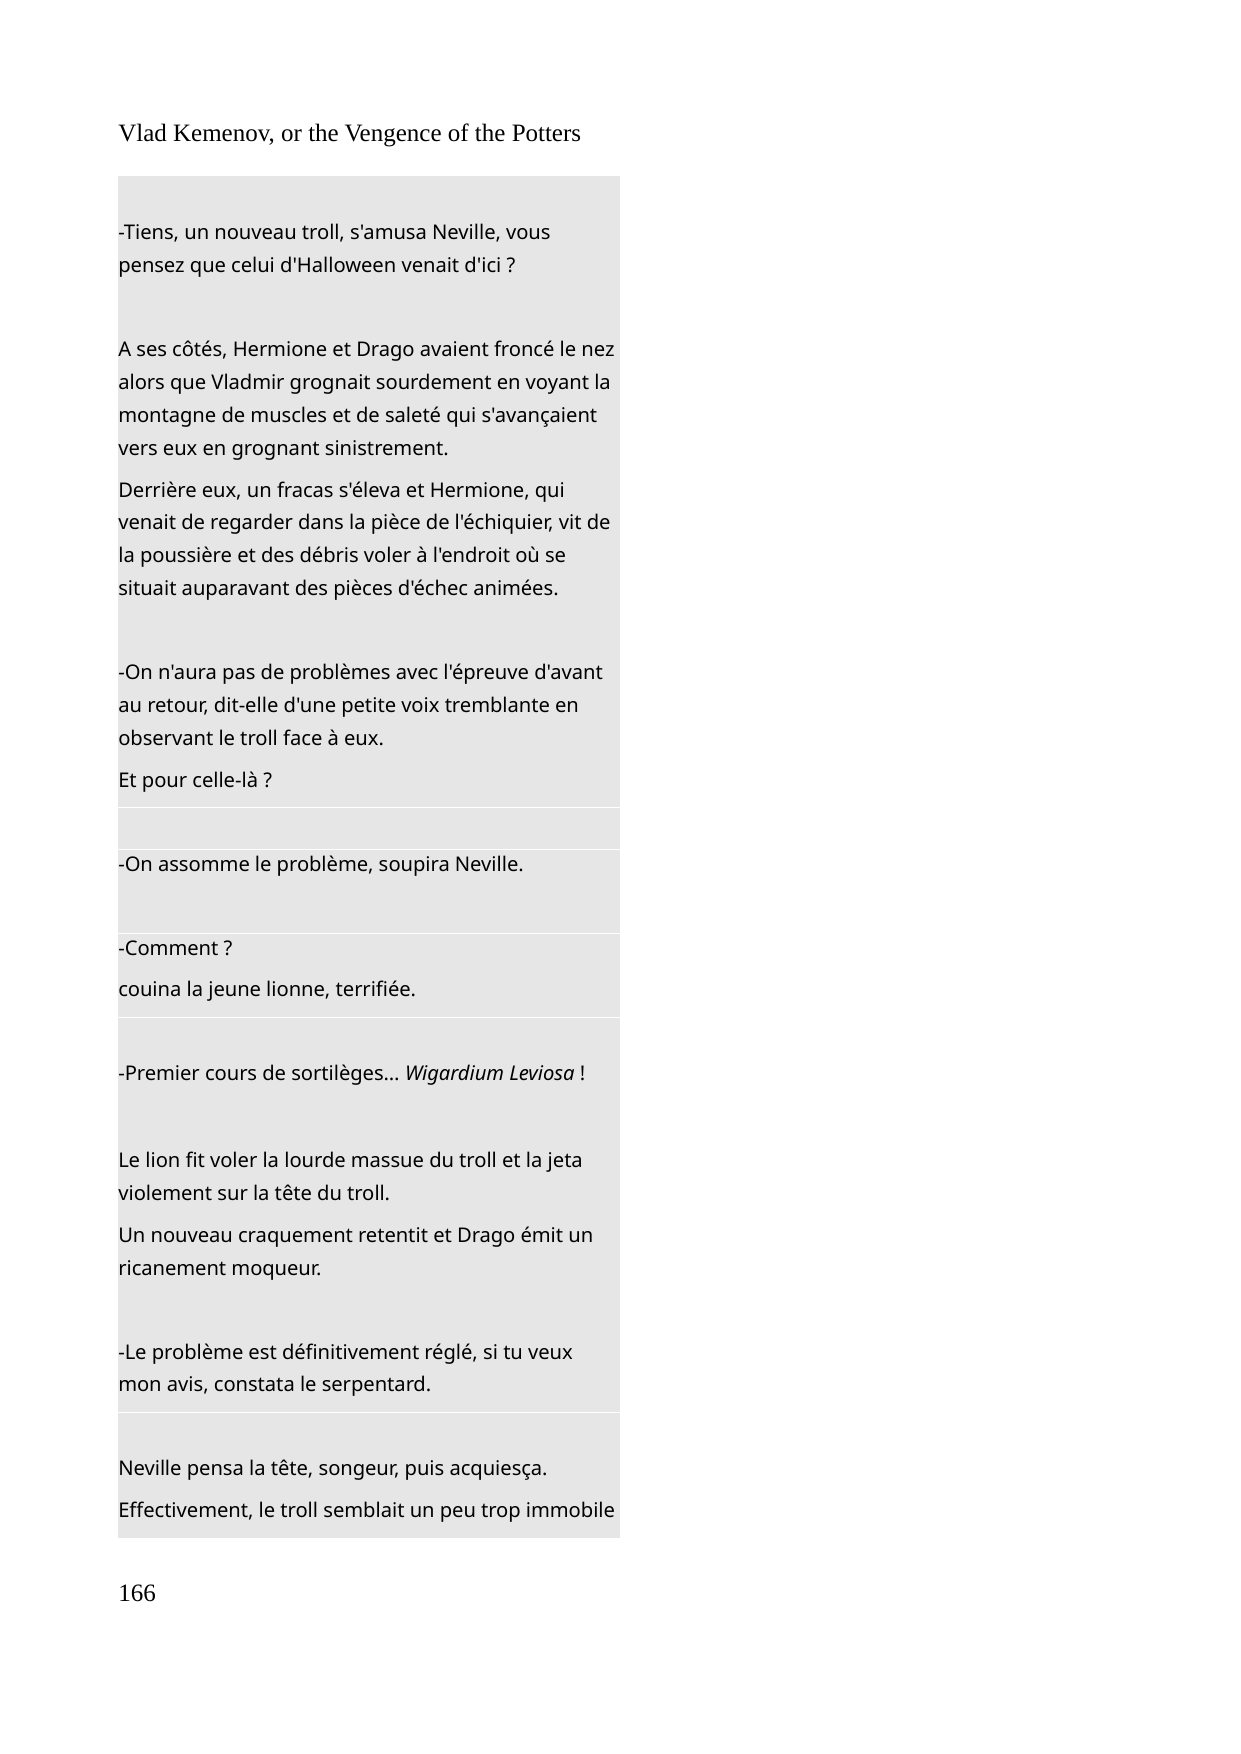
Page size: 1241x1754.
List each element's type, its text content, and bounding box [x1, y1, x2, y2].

table_cell [620, 1338, 1122, 1412]
table_cell Et pour celle-là ? [118, 766, 620, 807]
table_cell -On n'aura pas de problèmes avec l'épreuve d'avant au retour, dit-elle d'une petite voix tremblante en observant le troll face à eux. [118, 658, 620, 766]
table_cell [620, 1296, 1122, 1338]
table_cell -Tiens, un nouveau troll, s'amusa Neville, vous pensez que celui d'Halloween venait d'ici ? [118, 218, 620, 293]
table_cell [620, 1103, 1122, 1146]
table_cell couina la jeune lionne, terrifiée. [118, 975, 620, 1017]
table_cell Un nouveau craquement retentit et Drago émit un ricanement moqueur. [118, 1221, 620, 1296]
table_cell [118, 293, 620, 335]
table_cell [118, 808, 620, 849]
table_cell [118, 616, 620, 658]
table_cell [118, 1103, 620, 1146]
table_cell A ses côtés, Hermione et Drago avaient froncé le nez alors que Vladmir grognait sourdement en voyant la montagne de muscles et de saleté qui s'avançaient vers eux en grognant sinistrement. [118, 335, 620, 476]
table_cell [620, 1146, 1122, 1221]
table_cell Effectivement, le troll semblait un peu trop immobile [118, 1496, 620, 1538]
table_cell [620, 1018, 1122, 1059]
table_cell [118, 1413, 620, 1454]
table_cell [620, 476, 1122, 616]
table_cell [620, 218, 1122, 293]
table_cell [620, 766, 1122, 807]
table_cell [620, 850, 1122, 891]
table_cell [620, 1496, 1122, 1538]
table_cell [620, 1454, 1122, 1496]
table_cell Neville pensa la tête, songeur, puis acquiesça. [118, 1454, 620, 1496]
table_cell -On assomme le problème, soupira Neville. [118, 850, 620, 891]
table_cell [620, 293, 1122, 335]
table_cell [620, 891, 1122, 933]
table_cell [620, 616, 1122, 658]
table_cell [620, 1221, 1122, 1296]
table_cell [118, 1296, 620, 1338]
table_cell [620, 1059, 1122, 1103]
table_cell [620, 658, 1122, 766]
table_cell -Premier cours de sortilèges… Wigardium Leviosa ! [118, 1059, 620, 1103]
table_cell [620, 808, 1122, 849]
table_cell [118, 176, 620, 218]
table_cell [118, 891, 620, 933]
table_cell -Comment ? [118, 934, 620, 975]
table_cell -Le problème est définitivement réglé, si tu veux mon avis, constata le serpentard. [118, 1338, 620, 1412]
table_cell [620, 176, 1122, 218]
table_cell [118, 1018, 620, 1059]
table_cell [620, 1413, 1122, 1454]
table_cell [620, 934, 1122, 975]
table_cell [620, 975, 1122, 1017]
table_cell [620, 335, 1122, 476]
table_cell Derrière eux, un fracas s'éleva et Hermione, qui venait de regarder dans la pièce de l'échiquier, vit de la poussière et des débris voler à l'endroit où se situait auparavant des pièces d'échec animées. [118, 476, 620, 616]
table_cell Le lion fit voler la lourde massue du troll et la jeta violement sur la tête du troll. [118, 1146, 620, 1221]
